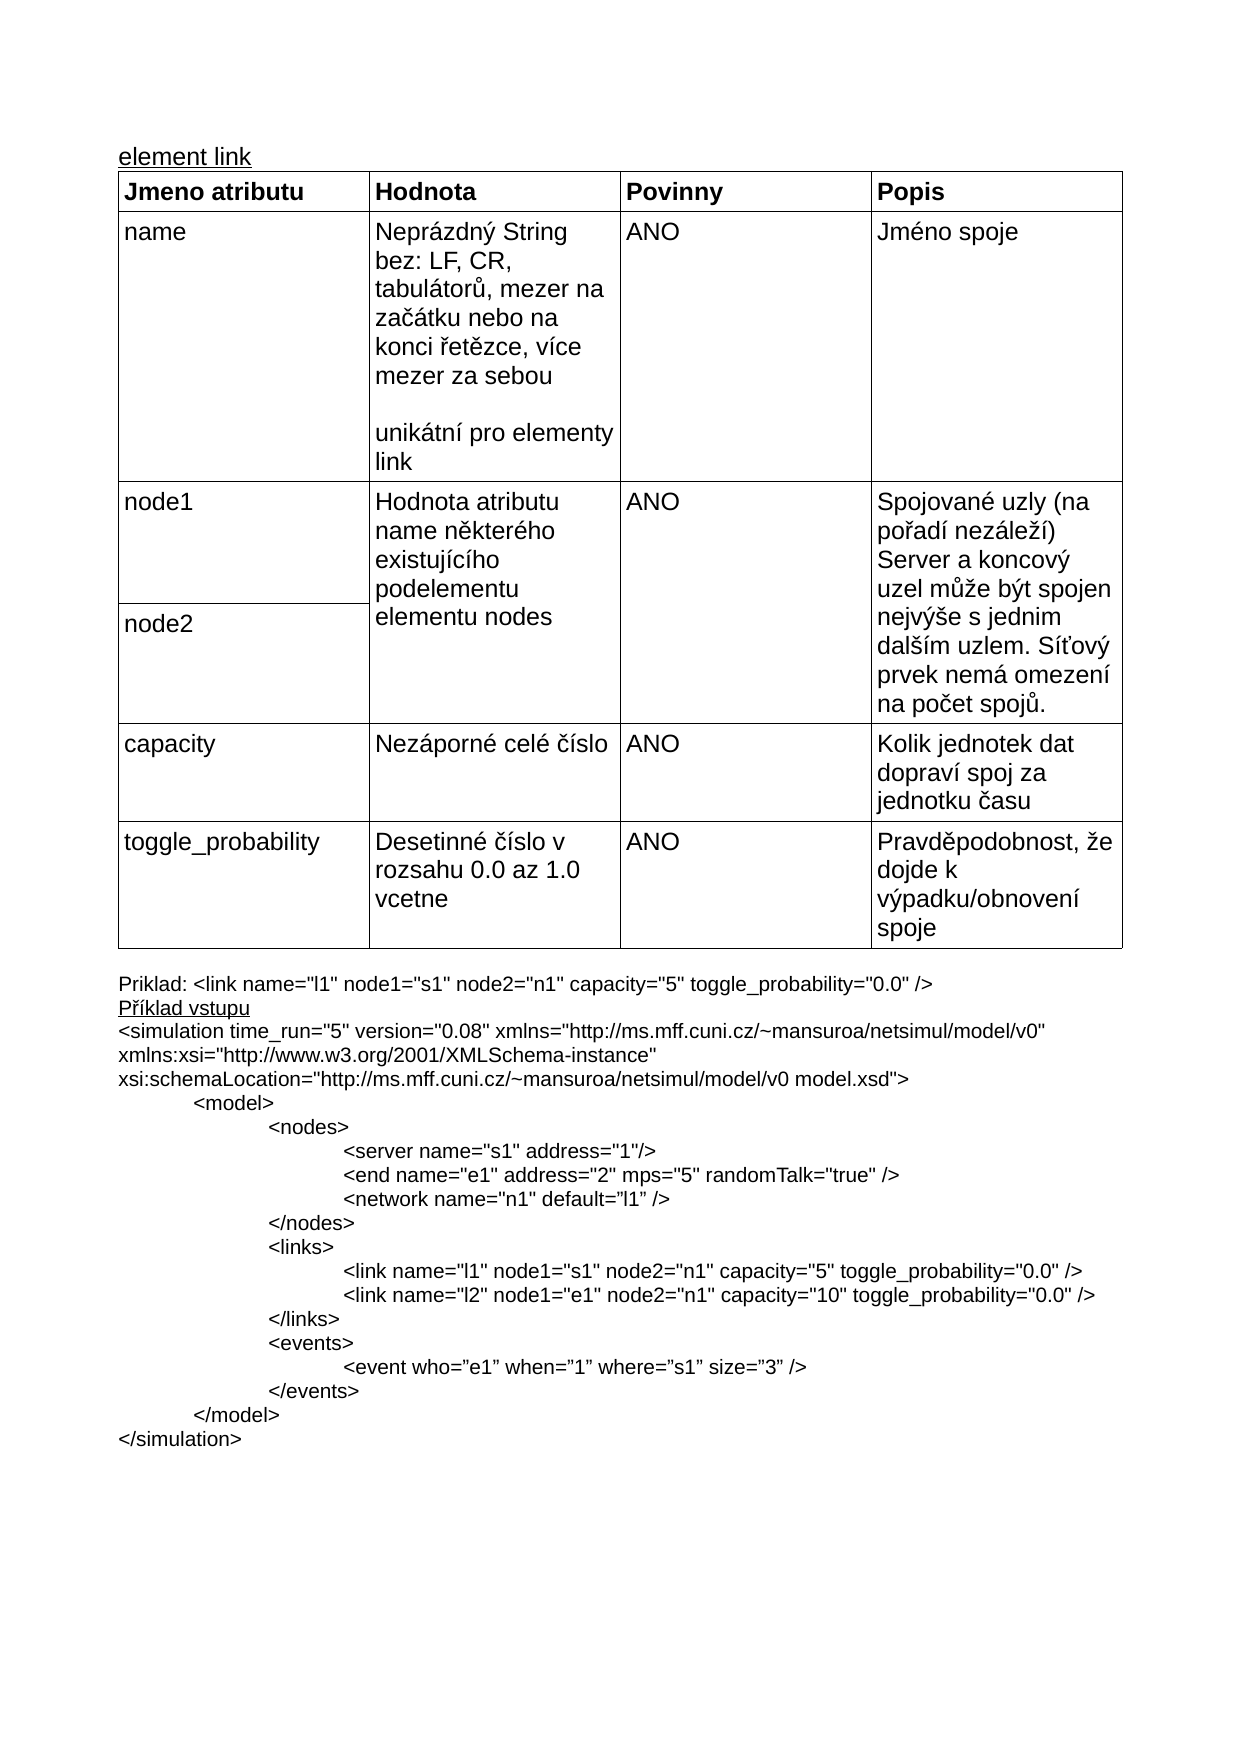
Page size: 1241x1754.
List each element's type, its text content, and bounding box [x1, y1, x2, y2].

table_cell Hodnota atributu name některého existujícího podelementu elementu nodes [370, 482, 620, 723]
table_cell Kolik jednotek dat dopraví spoj za jednotku času [872, 724, 1122, 821]
text <network name="n1" default=”l1” /> [118, 1187, 1122, 1211]
table_cell Pravděpodobnost, že dojde k výpadku/obnovení spoje [872, 822, 1122, 947]
table_cell toggle_probability [119, 822, 369, 947]
table_header Povinny [621, 172, 871, 211]
text </links> [118, 1307, 1122, 1331]
table_cell Spojované uzly (na pořadí nezáleží) Server a koncový uzel může být spojen nejvýše s jednim dalším uzlem. Síťový prvek nemá omezení na počet spojů. [872, 482, 1122, 723]
text <nodes> [118, 1115, 1122, 1139]
text </nodes> [118, 1211, 1122, 1235]
table_header Jmeno atributu [119, 172, 369, 211]
text </simulation> [118, 1427, 1122, 1451]
text Příklad vstupu [118, 995, 1122, 1019]
text </model> [118, 1403, 1122, 1427]
text Priklad: <link name="l1" node1="s1" node2="n1" capacity="5" toggle_probability="0.0" /> [118, 971, 1122, 995]
table_cell Desetinné číslo v rozsahu 0.0 az 1.0 vcetne [370, 822, 620, 947]
text <events> [118, 1331, 1122, 1355]
text <model> [118, 1091, 1122, 1115]
text <links> [118, 1235, 1122, 1259]
table_cell ANO [621, 482, 871, 723]
table_cell Jméno spoje [872, 212, 1122, 481]
table_header Popis [872, 172, 1122, 211]
text <server name="s1" address="1"/> [118, 1139, 1122, 1163]
table_cell node1 [119, 482, 369, 603]
table_cell ANO [621, 212, 871, 481]
table_cell node2 [119, 604, 369, 723]
text element link [118, 142, 1122, 171]
table_cell name [119, 212, 369, 481]
text <end name="e1" address="2" mps="5" randomTalk="true" /> [118, 1163, 1122, 1187]
table_cell Neprázdný String bez: LF, CR, tabulátorů, mezer na začátku nebo na konci řetězce, více mezer za sebou unikátní pro elementy link [370, 212, 620, 481]
table_cell capacity [119, 724, 369, 821]
text <event who=”e1” when=”1” where=”s1” size=”3” /> [118, 1355, 1122, 1379]
table_cell ANO [621, 724, 871, 821]
table_cell ANO [621, 822, 871, 947]
table_header Hodnota [370, 172, 620, 211]
table_cell Nezáporné celé číslo [370, 724, 620, 821]
text <simulation time_run="5" version="0.08" xmlns="http://ms.mff.cuni.cz/~mansuroa/netsimul/model/v0" xmlns:xsi="http://www.w3.org/2001/XMLSchema-instance" xsi:schemaLocation="http://ms.mff.cuni.cz/~mansuroa/netsimul/model/v0 model.xsd"> [118, 1019, 1122, 1091]
text </events> [118, 1379, 1122, 1403]
text <link name="l1" node1="s1" node2="n1" capacity="5" toggle_probability="0.0" /> [118, 1259, 1122, 1283]
text <link name="l2" node1="e1" node2="n1" capacity="10" toggle_probability="0.0" /> [118, 1283, 1122, 1307]
